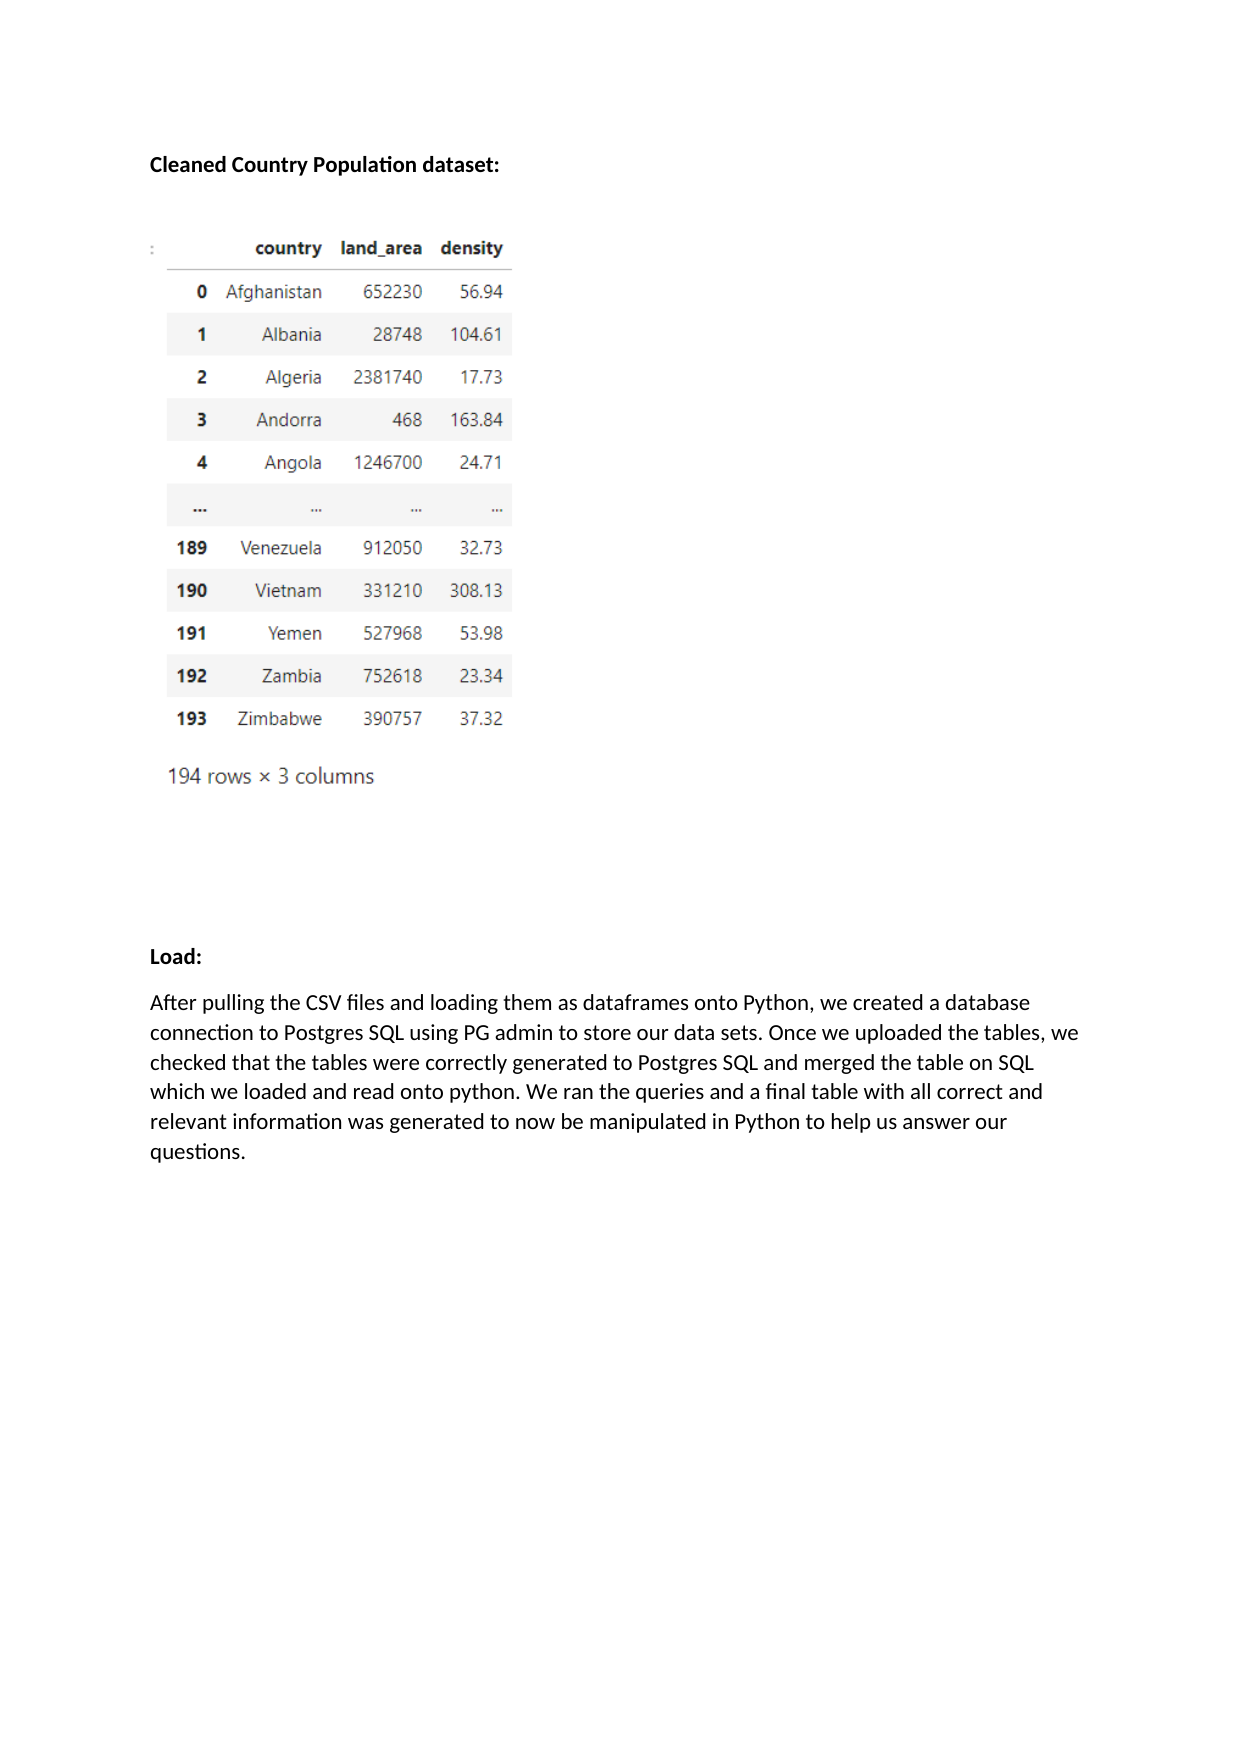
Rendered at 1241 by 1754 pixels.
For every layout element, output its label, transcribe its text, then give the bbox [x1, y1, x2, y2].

text Cleaned Country Population dataset: [150, 150, 1090, 178]
text Load: [150, 942, 1090, 970]
text After pulling the CSV files and loading them as dataframes onto Python, we created a database connection to Postgres SQL using PG admin to store our data sets. Once we uploaded the tables, we checked that the tables were correctly generated to Postgres SQL and merged the table on SQL which we loaded and read onto python. We ran the queries and a final table with all correct and relevant information was generated to now be manipulated in Python to help us answer our questions. [150, 988, 1090, 1165]
